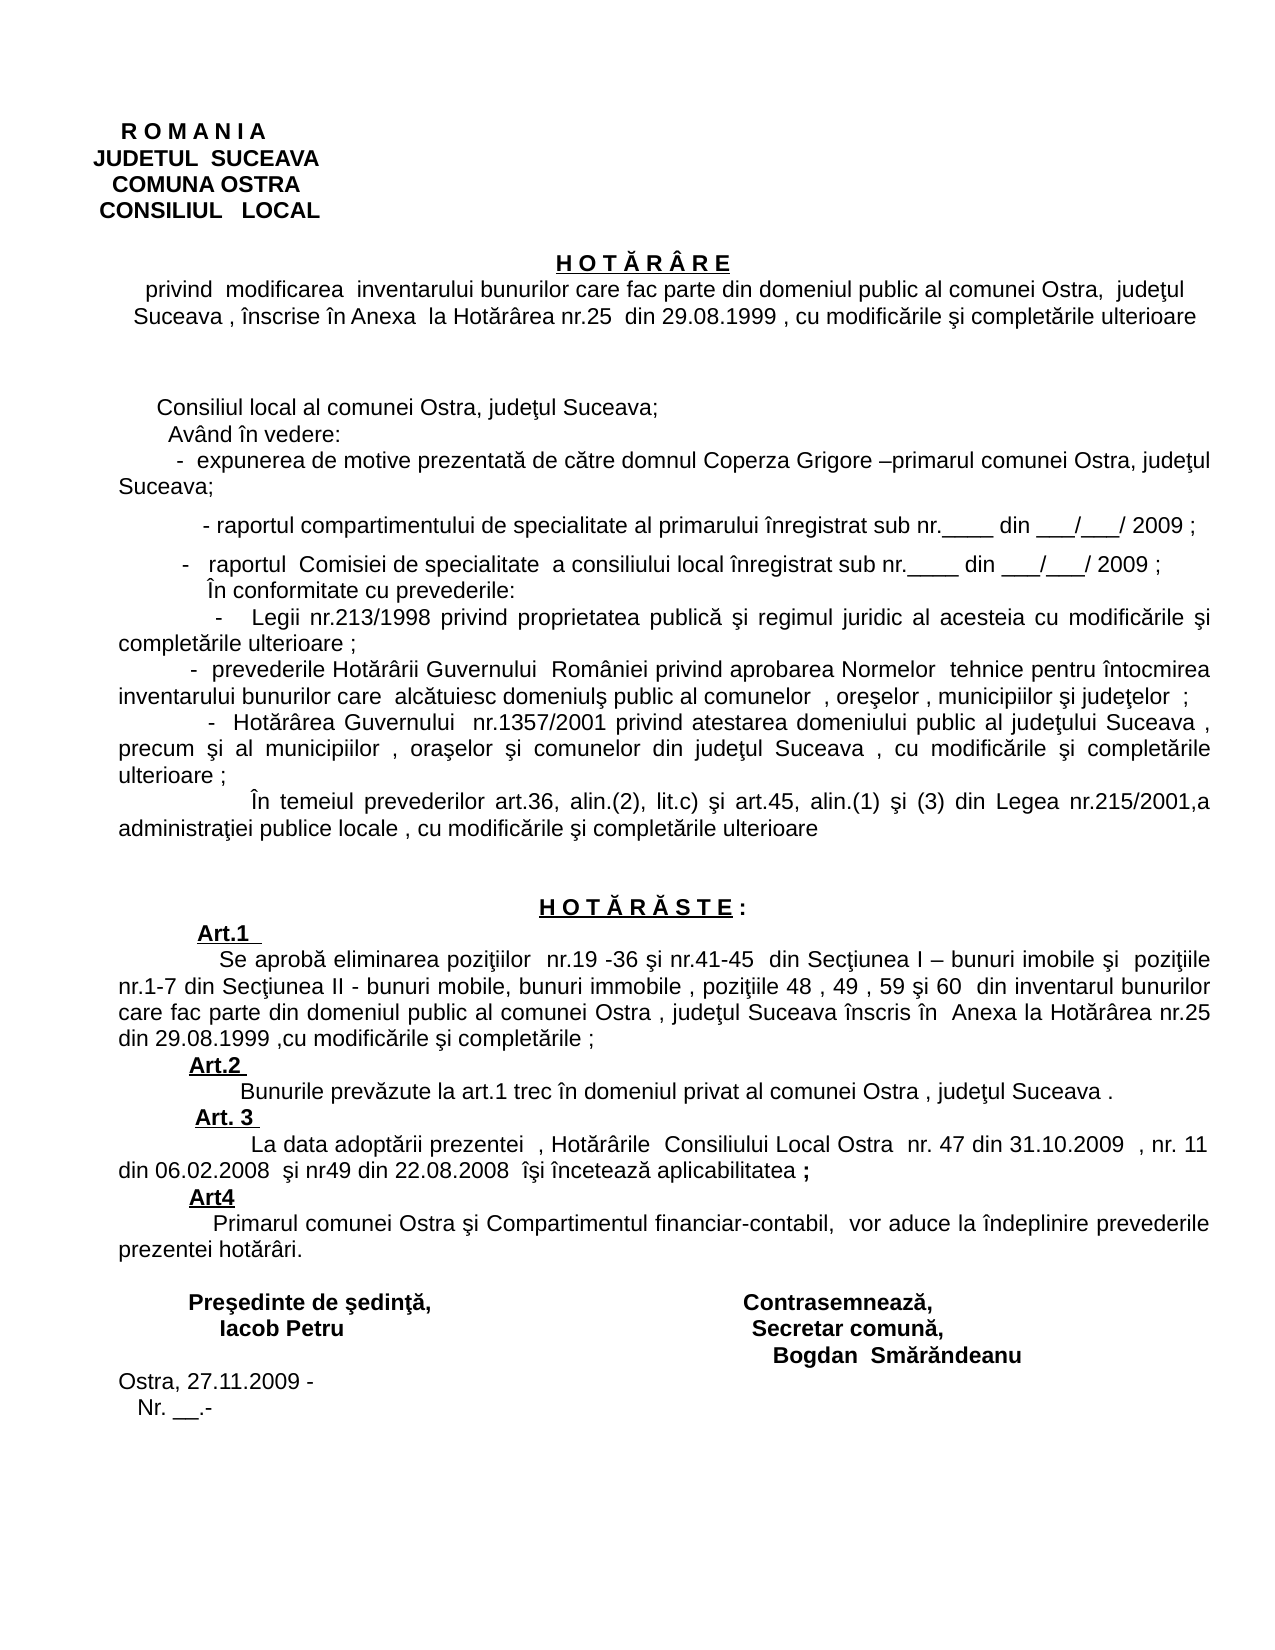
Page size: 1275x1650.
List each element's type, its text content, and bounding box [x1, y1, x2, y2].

subtitle COMUNA OSTRA [74, 171, 1212, 197]
text H O T Ă R Ă S T E : [74, 893, 1212, 920]
subtitle Nr. __.- [118, 1394, 1212, 1421]
text - prevederile Hotărârii Guvernului României privind aprobarea Normelor tehnice pentru întocmirea inventarului bunurilor care alcătuiesc domeniulş public al comunelor , oreşelor , municipiilor şi judeţelor ; [118, 656, 1212, 709]
subtitle Se aprobă eliminarea poziţiilor nr.19 -36 şi nr.41-45 din Secţiunea I – bunuri imobile şi poziţiile nr.1-7 din Secţiunea II - bunuri mobile, bunuri immobile , poziţiile 48 , 49 , 59 şi 60 din inventarul bunurilor care fac parte din domeniul public al comunei Ostra , judeţul Suceava înscris în Anexa la Hotărârea nr.25 din 29.08.1999 ,cu modificările şi completările ; [88, 946, 1212, 1052]
text CONSILIUL LOCAL [74, 197, 1212, 223]
subtitle Art.1 [88, 920, 1212, 946]
text Art. 3 [118, 1104, 1212, 1131]
text Bogdan Smărăndeanu [118, 1342, 1212, 1368]
text Iacob Petru Secretar comună, [118, 1315, 1212, 1342]
text - Hotărârea Guvernului nr.1357/2001 privind atestarea domeniului public al judeţului Suceava , precum şi al municipiilor , oraşelor şi comunelor din judeţul Suceava , cu modificările şi completările ulterioare ; [118, 709, 1212, 788]
text Preşedinte de şedinţă, Contrasemnează, [118, 1289, 1212, 1315]
text JUDETUL SUCEAVA [74, 144, 1212, 171]
text Ostra, 27.11.2009 - [118, 1368, 1212, 1394]
text Consiliul local al comunei Ostra, judeţul Suceava; [74, 394, 1212, 421]
text - Legii nr.213/1998 privind proprietatea publică şi regimul juridic al acesteia cu modificările şi completările ulterioare ; [118, 604, 1212, 656]
text În conformitate cu prevederile: [118, 577, 1212, 604]
text privind modificarea inventarului bunurilor care fac parte din domeniul public al comunei Ostra, judeţul Suceava , înscrise în Anexa la Hotărârea nr.25 din 29.08.1999 , cu modificările şi completările ulterioare [118, 276, 1212, 329]
text La data adoptării prezentei , Hotărârile Consiliului Local Ostra nr. 47 din 31.10.2009 , nr. 11 din 06.02.2008 şi nr49 din 22.08.2008 îşi încetează aplicabilitatea ; [118, 1131, 1212, 1183]
text Primarul comunei Ostra şi Compartimentul financiar-contabil, vor aduce la îndeplinire prevederile prezentei hotărâri. [118, 1210, 1212, 1262]
text În temeiul prevederilor art.36, alin.(2), lit.c) şi art.45, alin.(1) şi (3) din Legea nr.215/2001,a administraţiei publice locale , cu modificările şi completările ulterioare [118, 788, 1212, 841]
text Bunurile prevăzute la art.1 trec în domeniul privat al comunei Ostra , judeţul Suceava . [118, 1078, 1212, 1104]
text - raportul Comisiei de specialitate a consiliului local înregistrat sub nr.____ din ___/___/ 2009 ; [118, 551, 1212, 577]
text - expunerea de motive prezentată de către domnul Coperza Grigore –primarul comunei Ostra, judeţul Suceava; [118, 447, 1212, 499]
text Art.2 [74, 1052, 1212, 1078]
subtitle R O M A N I A [44, 118, 1212, 144]
text - raportul compartimentului de specialitate al primarului înregistrat sub nr.____ din ___/___/ 2009 ; [118, 512, 1212, 538]
text H O T Ă R Â R E [74, 250, 1212, 276]
text Art4 [74, 1183, 1212, 1210]
text Având în vedere: [74, 421, 1212, 447]
